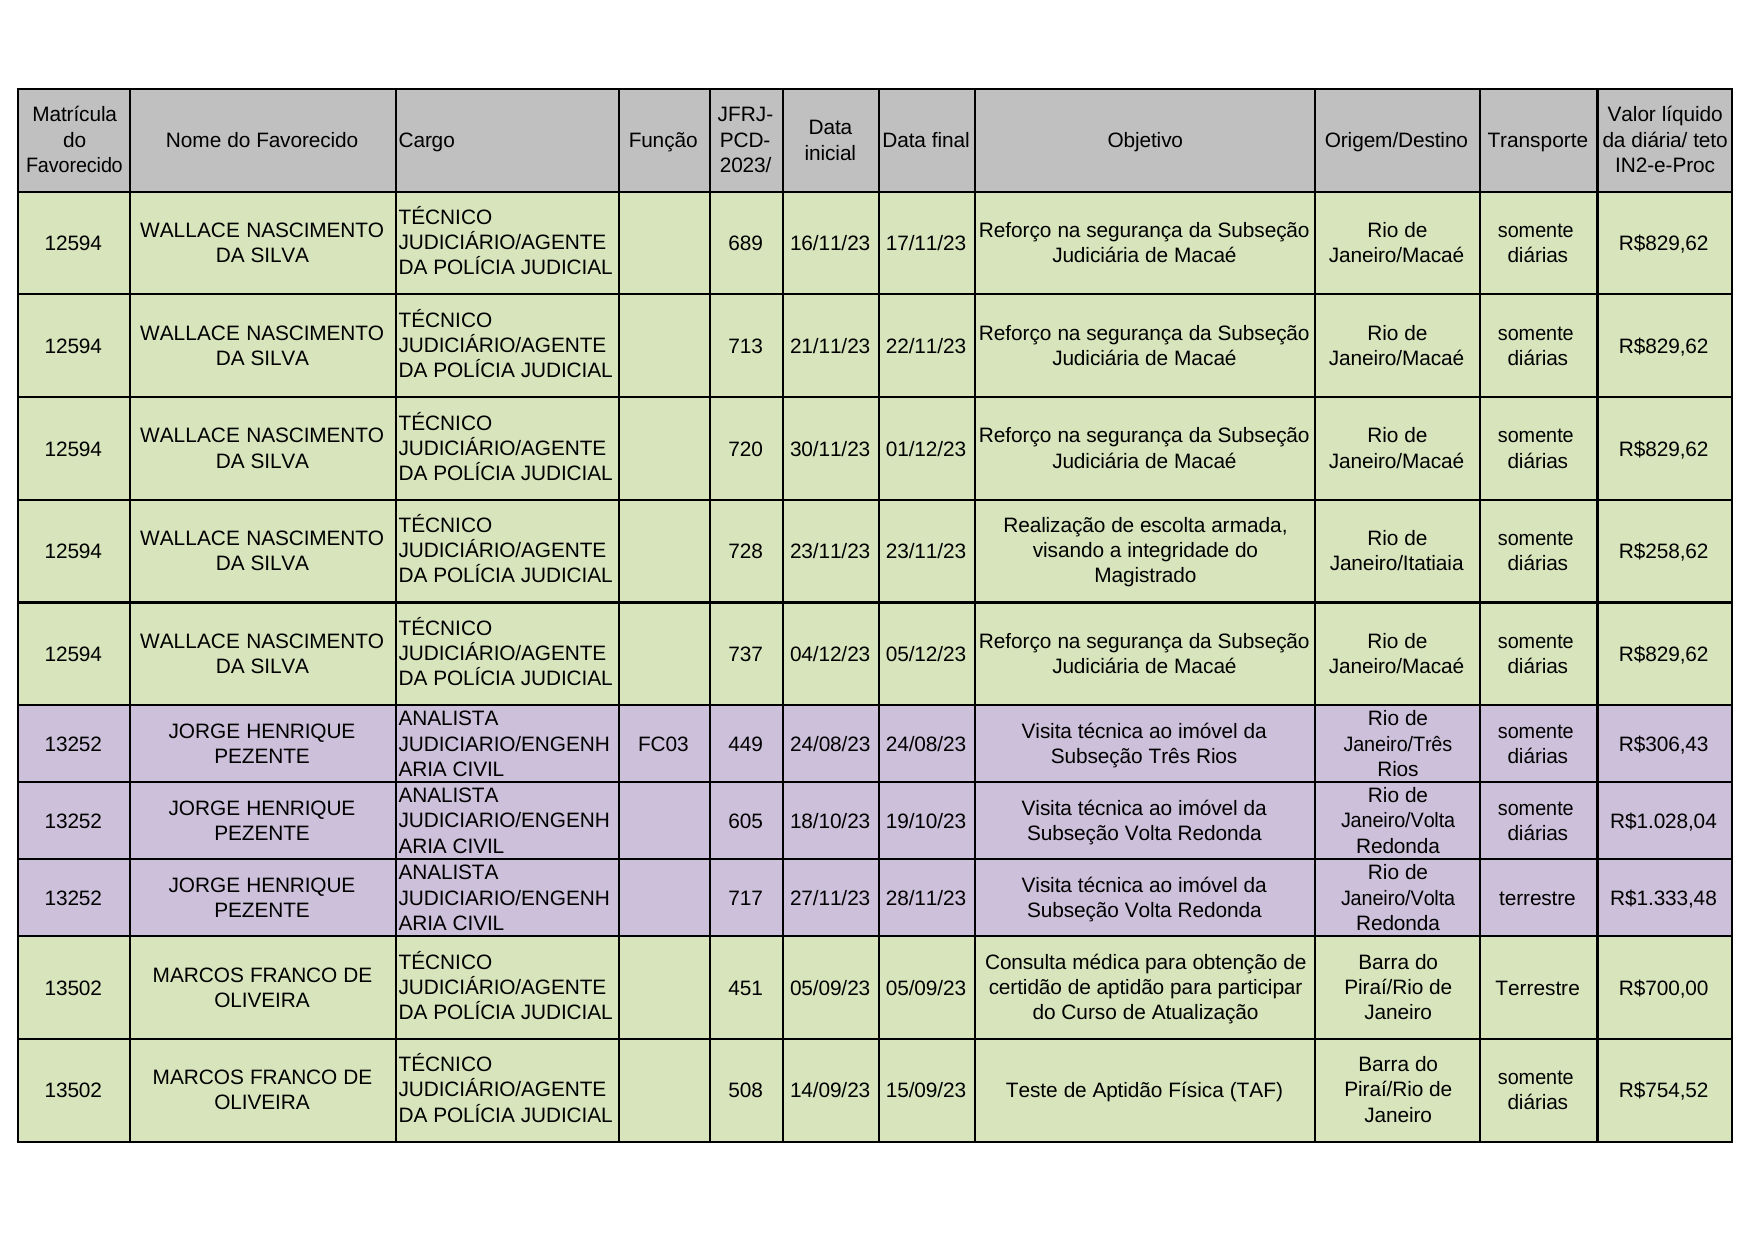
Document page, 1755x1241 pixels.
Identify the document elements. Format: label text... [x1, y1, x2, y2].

table_cell 689 [711, 193, 782, 293]
table_cell MARCOS FRANCO DE OLIVEIRA [131, 937, 395, 1038]
table_cell 24/08/23 [880, 706, 974, 781]
table_cell [620, 398, 709, 499]
table_header Objetivo [976, 90, 1314, 191]
table_cell somente diárias [1481, 501, 1596, 601]
table_cell Barra do Piraí/Rio de Janeiro [1316, 937, 1479, 1038]
table_cell Rio de Janeiro/Volta Redonda [1316, 783, 1479, 858]
table_cell 23/11/23 [784, 501, 878, 601]
table_cell somente diárias [1481, 783, 1596, 858]
table_cell Rio de Janeiro/Itatiaia [1316, 501, 1479, 601]
table_cell 17/11/23 [880, 193, 974, 293]
table_cell 24/08/23 [784, 706, 878, 781]
table_cell [620, 937, 709, 1038]
table_header Nome do Favorecido [131, 90, 395, 191]
table_cell somente diárias [1481, 1040, 1596, 1141]
table_cell JORGE HENRIQUE PEZENTE [131, 706, 395, 781]
table_cell 30/11/23 [784, 398, 878, 499]
table_cell WALLACE NASCIMENTO DA SILVA [131, 501, 395, 601]
table_cell R$829,62 [1599, 295, 1731, 396]
table_header Data final [880, 90, 974, 191]
table_cell WALLACE NASCIMENTO DA SILVA [131, 193, 395, 293]
table_header Cargo [397, 90, 618, 191]
table_cell 05/09/23 [784, 937, 878, 1038]
table_header Matrícula do Favorecido [19, 90, 129, 191]
table_cell 12594 [19, 604, 129, 704]
table_cell [620, 860, 709, 935]
table_cell [620, 295, 709, 396]
table_cell WALLACE NASCIMENTO DA SILVA [131, 295, 395, 396]
table_cell 05/09/23 [880, 937, 974, 1038]
table_cell R$829,62 [1599, 604, 1731, 704]
table_cell terrestre [1481, 860, 1596, 935]
table_cell 12594 [19, 398, 129, 499]
table_cell 728 [711, 501, 782, 601]
table_cell Reforço na segurança da Subseção Judiciária de Macaé [976, 193, 1314, 293]
table_cell MARCOS FRANCO DE OLIVEIRA [131, 1040, 395, 1141]
table_cell [620, 193, 709, 293]
table_cell 720 [711, 398, 782, 499]
table_cell 05/12/23 [880, 604, 974, 704]
table_cell ANALISTA JUDICIARIO/ENGENH ARIA CIVIL [397, 783, 618, 858]
table_cell Rio de Janeiro/Macaé [1316, 398, 1479, 499]
table_cell [620, 501, 709, 601]
table_cell R$700,00 [1599, 937, 1731, 1038]
table_cell ANALISTA JUDICIARIO/ENGENH ARIA CIVIL [397, 706, 618, 781]
table_cell somente diárias [1481, 398, 1596, 499]
table_cell 451 [711, 937, 782, 1038]
table_cell Teste de Aptidão Física (TAF) [976, 1040, 1314, 1141]
table_cell 19/10/23 [880, 783, 974, 858]
table_cell TÉCNICO JUDICIÁRIO/AGENTE DA POLÍCIA JUDICIAL [397, 501, 618, 601]
table_cell R$829,62 [1599, 398, 1731, 499]
table_cell 12594 [19, 501, 129, 601]
table_cell 737 [711, 604, 782, 704]
table_cell Rio de Janeiro/Três Rios [1316, 706, 1479, 781]
table_cell R$829,62 [1599, 193, 1731, 293]
table_cell [620, 1040, 709, 1141]
table_cell somente diárias [1481, 295, 1596, 396]
table_cell FC03 [620, 706, 709, 781]
table_cell TÉCNICO JUDICIÁRIO/AGENTE DA POLÍCIA JUDICIAL [397, 937, 618, 1038]
table_cell 18/10/23 [784, 783, 878, 858]
table_cell [620, 783, 709, 858]
table_cell Rio de Janeiro/Macaé [1316, 295, 1479, 396]
table_cell Reforço na segurança da Subseção Judiciária de Macaé [976, 398, 1314, 499]
table_header Transporte [1481, 90, 1596, 191]
table_cell 04/12/23 [784, 604, 878, 704]
table_cell 01/12/23 [880, 398, 974, 499]
table_cell Rio de Janeiro/Macaé [1316, 604, 1479, 704]
table_cell 15/09/23 [880, 1040, 974, 1141]
table_cell WALLACE NASCIMENTO DA SILVA [131, 604, 395, 704]
table_cell Visita técnica ao imóvel da Subseção Três Rios [976, 706, 1314, 781]
table_cell 13502 [19, 937, 129, 1038]
table_cell Terrestre [1481, 937, 1596, 1038]
table_cell 12594 [19, 295, 129, 396]
table_cell 13252 [19, 860, 129, 935]
table_cell Reforço na segurança da Subseção Judiciária de Macaé [976, 295, 1314, 396]
table_cell 16/11/23 [784, 193, 878, 293]
table_cell Reforço na segurança da Subseção Judiciária de Macaé [976, 604, 1314, 704]
table_header Data inicial [784, 90, 878, 191]
table_cell 14/09/23 [784, 1040, 878, 1141]
table_cell Rio de Janeiro/Macaé [1316, 193, 1479, 293]
table_cell 23/11/23 [880, 501, 974, 601]
table_header Valor líquido da diária/ teto IN2-e-Proc [1599, 90, 1731, 191]
table_cell ANALISTA JUDICIARIO/ENGENH ARIA CIVIL [397, 860, 618, 935]
table_cell Visita técnica ao imóvel da Subseção Volta Redonda [976, 860, 1314, 935]
table_cell 508 [711, 1040, 782, 1141]
table_cell 13502 [19, 1040, 129, 1141]
table_cell R$754,52 [1599, 1040, 1731, 1141]
table_cell 28/11/23 [880, 860, 974, 935]
table_cell 713 [711, 295, 782, 396]
table_cell 12594 [19, 193, 129, 293]
table_cell somente diárias [1481, 706, 1596, 781]
table_cell TÉCNICO JUDICIÁRIO/AGENTE DA POLÍCIA JUDICIAL [397, 295, 618, 396]
table_cell 22/11/23 [880, 295, 974, 396]
table_cell JORGE HENRIQUE PEZENTE [131, 783, 395, 858]
table_cell 605 [711, 783, 782, 858]
table_cell [620, 604, 709, 704]
table_cell Visita técnica ao imóvel da Subseção Volta Redonda [976, 783, 1314, 858]
table_cell R$258,62 [1599, 501, 1731, 601]
table_header Função [620, 90, 709, 191]
table_cell Consulta médica para obtenção de certidão de aptidão para participar do Curso de Atualização [976, 937, 1314, 1038]
table_cell WALLACE NASCIMENTO DA SILVA [131, 398, 395, 499]
table_cell 13252 [19, 783, 129, 858]
table_cell TÉCNICO JUDICIÁRIO/AGENTE DA POLÍCIA JUDICIAL [397, 604, 618, 704]
table_cell 449 [711, 706, 782, 781]
table_cell R$1.028,04 [1599, 783, 1731, 858]
table_cell 27/11/23 [784, 860, 878, 935]
table_cell TÉCNICO JUDICIÁRIO/AGENTE DA POLÍCIA JUDICIAL [397, 1040, 618, 1141]
table_cell 717 [711, 860, 782, 935]
table_cell Barra do Piraí/Rio de Janeiro [1316, 1040, 1479, 1141]
table_header JFRJ- PCD- 2023/ [711, 90, 782, 191]
table_cell TÉCNICO JUDICIÁRIO/AGENTE DA POLÍCIA JUDICIAL [397, 398, 618, 499]
table_cell 13252 [19, 706, 129, 781]
table_cell somente diárias [1481, 193, 1596, 293]
table_cell somente diárias [1481, 604, 1596, 704]
table_header Origem/Destino [1316, 90, 1479, 191]
table_cell Realização de escolta armada, visando a integridade do Magistrado [976, 501, 1314, 601]
table_cell R$306,43 [1599, 706, 1731, 781]
table_cell TÉCNICO JUDICIÁRIO/AGENTE DA POLÍCIA JUDICIAL [397, 193, 618, 293]
table_cell 21/11/23 [784, 295, 878, 396]
table_cell JORGE HENRIQUE PEZENTE [131, 860, 395, 935]
table_cell R$1.333,48 [1599, 860, 1731, 935]
table_cell Rio de Janeiro/Volta Redonda [1316, 860, 1479, 935]
